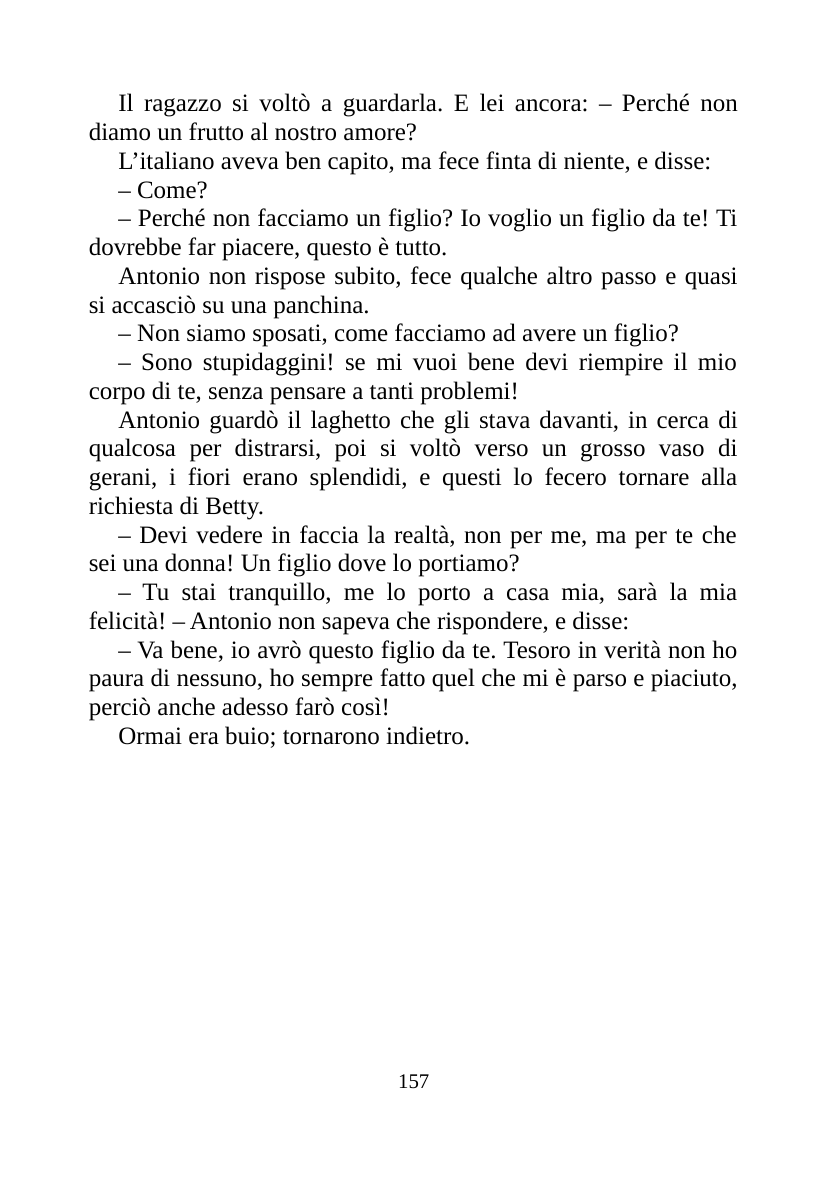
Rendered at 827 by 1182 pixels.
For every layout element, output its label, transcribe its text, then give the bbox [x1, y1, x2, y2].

text Antonio guardò il laghetto che gli stava davanti, in cerca di qualcosa per distrarsi, poi si voltò verso un grosso vaso di gerani, i fiori erano splendidi, e questi lo fecero tornare alla richiesta di Betty. [88, 405, 738, 520]
text L’italiano aveva ben capito, ma fece finta di niente, e disse: [88, 146, 738, 175]
text – Va bene, io avrò questo figlio da te. Tesoro in verità non ho paura di nessuno, ho sempre fatto quel che mi è parso e piaciuto, perciò anche adesso farò così! [88, 635, 738, 721]
text – Tu stai tranquillo, me lo porto a casa mia, sarà la mia felicità! – Antonio non sapeva che rispondere, e disse: [88, 577, 738, 635]
text Il ragazzo si voltò a guardarla. E lei ancora: – Perché non diamo un frutto al nostro amore? [88, 88, 738, 146]
text – Come? [88, 175, 738, 203]
text – Non siamo sposati, come facciamo ad avere un figlio? [88, 318, 738, 347]
text Ormai era buio; tornarono indietro. [88, 721, 738, 750]
text – Devi vedere in faccia la realtà, non per me, ma per te che sei una donna! Un figlio dove lo portiamo? [88, 520, 738, 577]
text – Sono stupidaggini! se mi vuoi bene devi riempire il mio corpo di te, senza pensare a tanti problemi! [88, 347, 738, 405]
text Antonio non rispose subito, fece qualche altro passo e quasi si accasciò su una panchina. [88, 261, 738, 318]
text – Perché non facciamo un figlio? Io voglio un figlio da te! Ti dovrebbe far piacere, questo è tutto. [88, 203, 738, 261]
